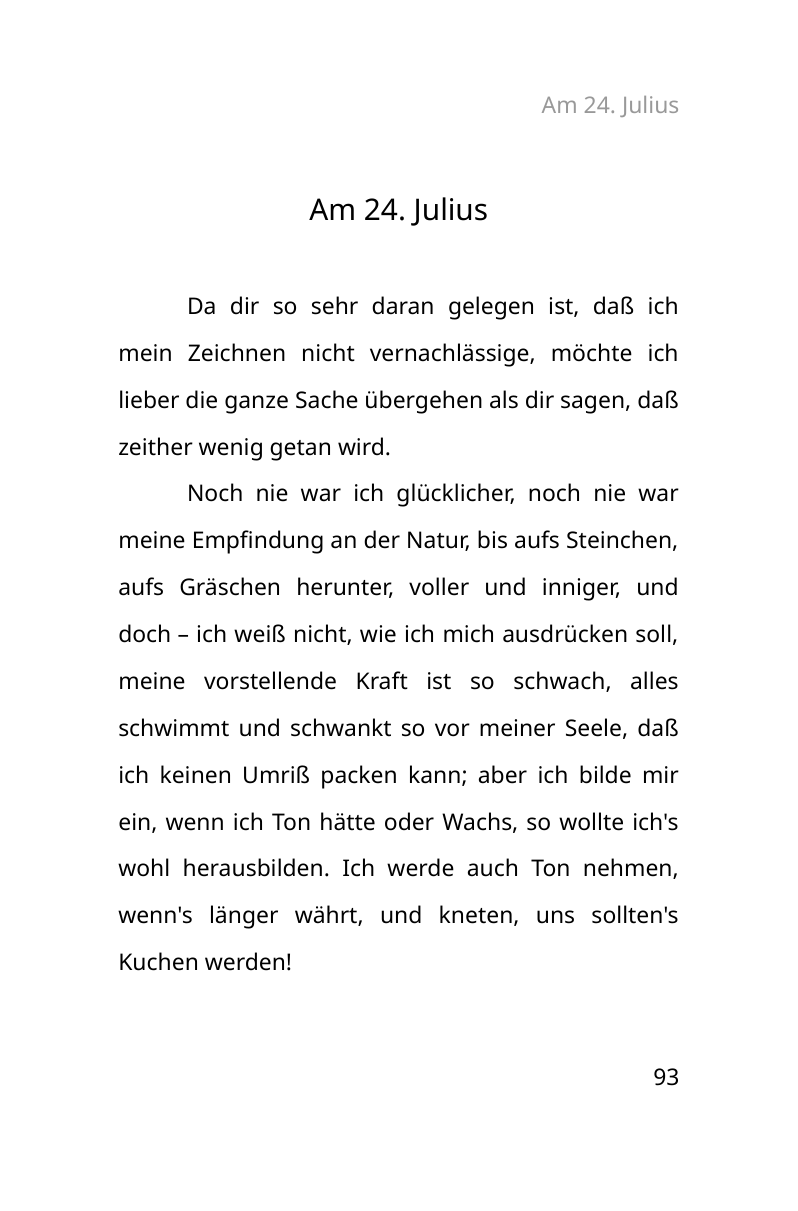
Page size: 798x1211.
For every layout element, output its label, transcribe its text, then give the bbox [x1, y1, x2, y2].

subtitle Am 24. Julius [118, 149, 679, 229]
text Da dir so sehr daran gelegen ist, daß ich mein Zeichnen nicht vernachlässige, möchte ich lieber die ganze Sache übergehen als dir sagen, daß zeither wenig getan wird. [118, 253, 679, 462]
text Noch nie war ich glücklicher, noch nie war meine Empfindung an der Natur, bis aufs Steinchen, aufs Gräschen herunter, voller und inniger, und doch – ich weiß nicht, wie ich mich ausdrücken soll, meine vorstellende Kraft ist so schwach, alles schwimmt und schwankt so vor meiner Seele, daß ich keinen Umriß packen kann; aber ich bilde mir ein, wenn ich Ton hätte oder Wachs, so wollte ich's wohl herausbilden. Ich werde auch Ton nehmen, wenn's länger währt, und kneten, uns sollten's Kuchen werden! [118, 477, 679, 977]
